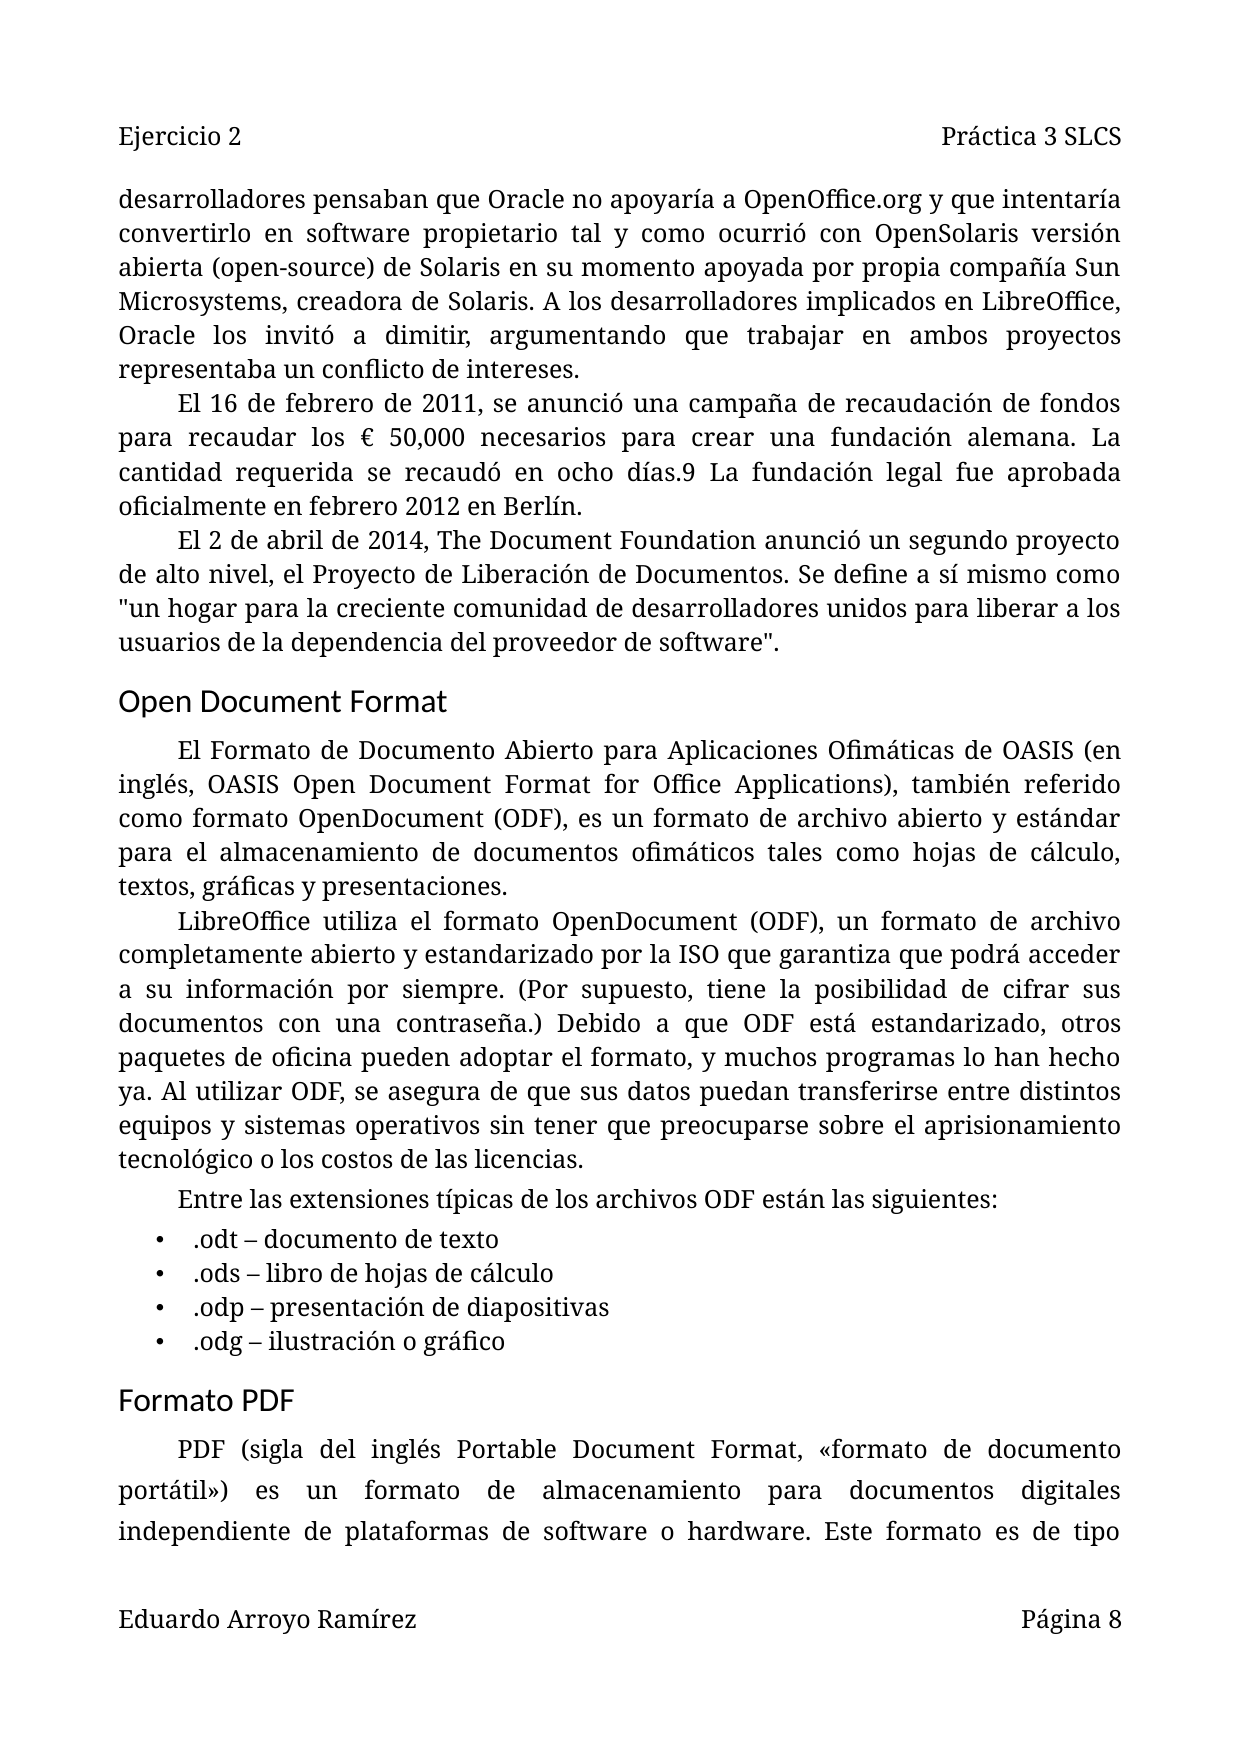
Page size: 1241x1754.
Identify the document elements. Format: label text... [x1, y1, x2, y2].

list .odt – documento de texto [156, 1222, 1122, 1256]
list .ods – libro de hojas de cálculo [156, 1256, 1122, 1290]
text desarrolladores pensaban que Oracle no apoyaría a OpenOffice.org y que intentaría convertirlo en software propietario tal y como ocurrió con OpenSolaris versión abierta (open-source) de Solaris en su momento apoyada por propia compañía Sun Microsystems, creadora de Solaris. A los desarrolladores implicados en LibreOffice, Oracle los invitó a dimitir, argumentando que trabajar en ambos proyectos representaba un conflicto de intereses. [118, 182, 1122, 386]
text PDF (sigla del inglés Portable Document Format, «formato de documento portátil») es un formato de almacenamiento para documentos digitales independiente de plataformas de software o hardware. Este formato es de tipo [118, 1432, 1122, 1548]
text Entre las extensiones típicas de los archivos ODF están las siguientes: [118, 1182, 1122, 1216]
text El 2 de abril de 2014, The Document Foundation anunció un segundo proyecto de alto nivel, el Proyecto de Liberación de Documentos. Se define a sí mismo como "un hogar para la creciente comunidad de desarrolladores unidos para liberar a los usuarios de la dependencia del proveedor de software". [118, 522, 1122, 658]
subtitle Open Document Format [118, 679, 1122, 720]
list .odp – presentación de diapositivas [156, 1290, 1122, 1324]
list .odg – ilustración o gráfico [156, 1324, 1122, 1358]
text LibreOffice utiliza el formato OpenDocument (ODF), un formato de archivo completamente abierto y estandarizado por la ISO que garantiza que podrá acceder a su información por siempre. (Por supuesto, tiene la posibilidad de cifrar sus documentos con una contraseña.) Debido a que ODF está estandarizado, otros paquetes de oficina pueden adoptar el formato, y muchos programas lo han hecho ya. Al utilizar ODF, se asegura de que sus datos puedan transferirse entre distintos equipos y sistemas operativos sin tener que preocuparse sobre el aprisionamiento tecnológico o los costos de las licencias. [118, 903, 1122, 1176]
subtitle Formato PDF [118, 1379, 1122, 1419]
text El 16 de febrero de 2011, se anunció una campaña de recaudación de fondos para recaudar los € 50,000 necesarios para crear una fundación alemana. La cantidad requerida se recaudó en ocho días.9​ La fundación legal fue aprobada oficialmente en febrero 2012 en Berlín. [118, 386, 1122, 522]
text El Formato de Documento Abierto para Aplicaciones Ofimáticas de OASIS (en inglés, OASIS Open Document Format for Office Applications), también referido como formato OpenDocument (ODF), es un formato de archivo abierto y estándar para el almacenamiento de documentos ofimáticos tales como hojas de cálculo, textos, gráficas y presentaciones. [118, 733, 1122, 903]
